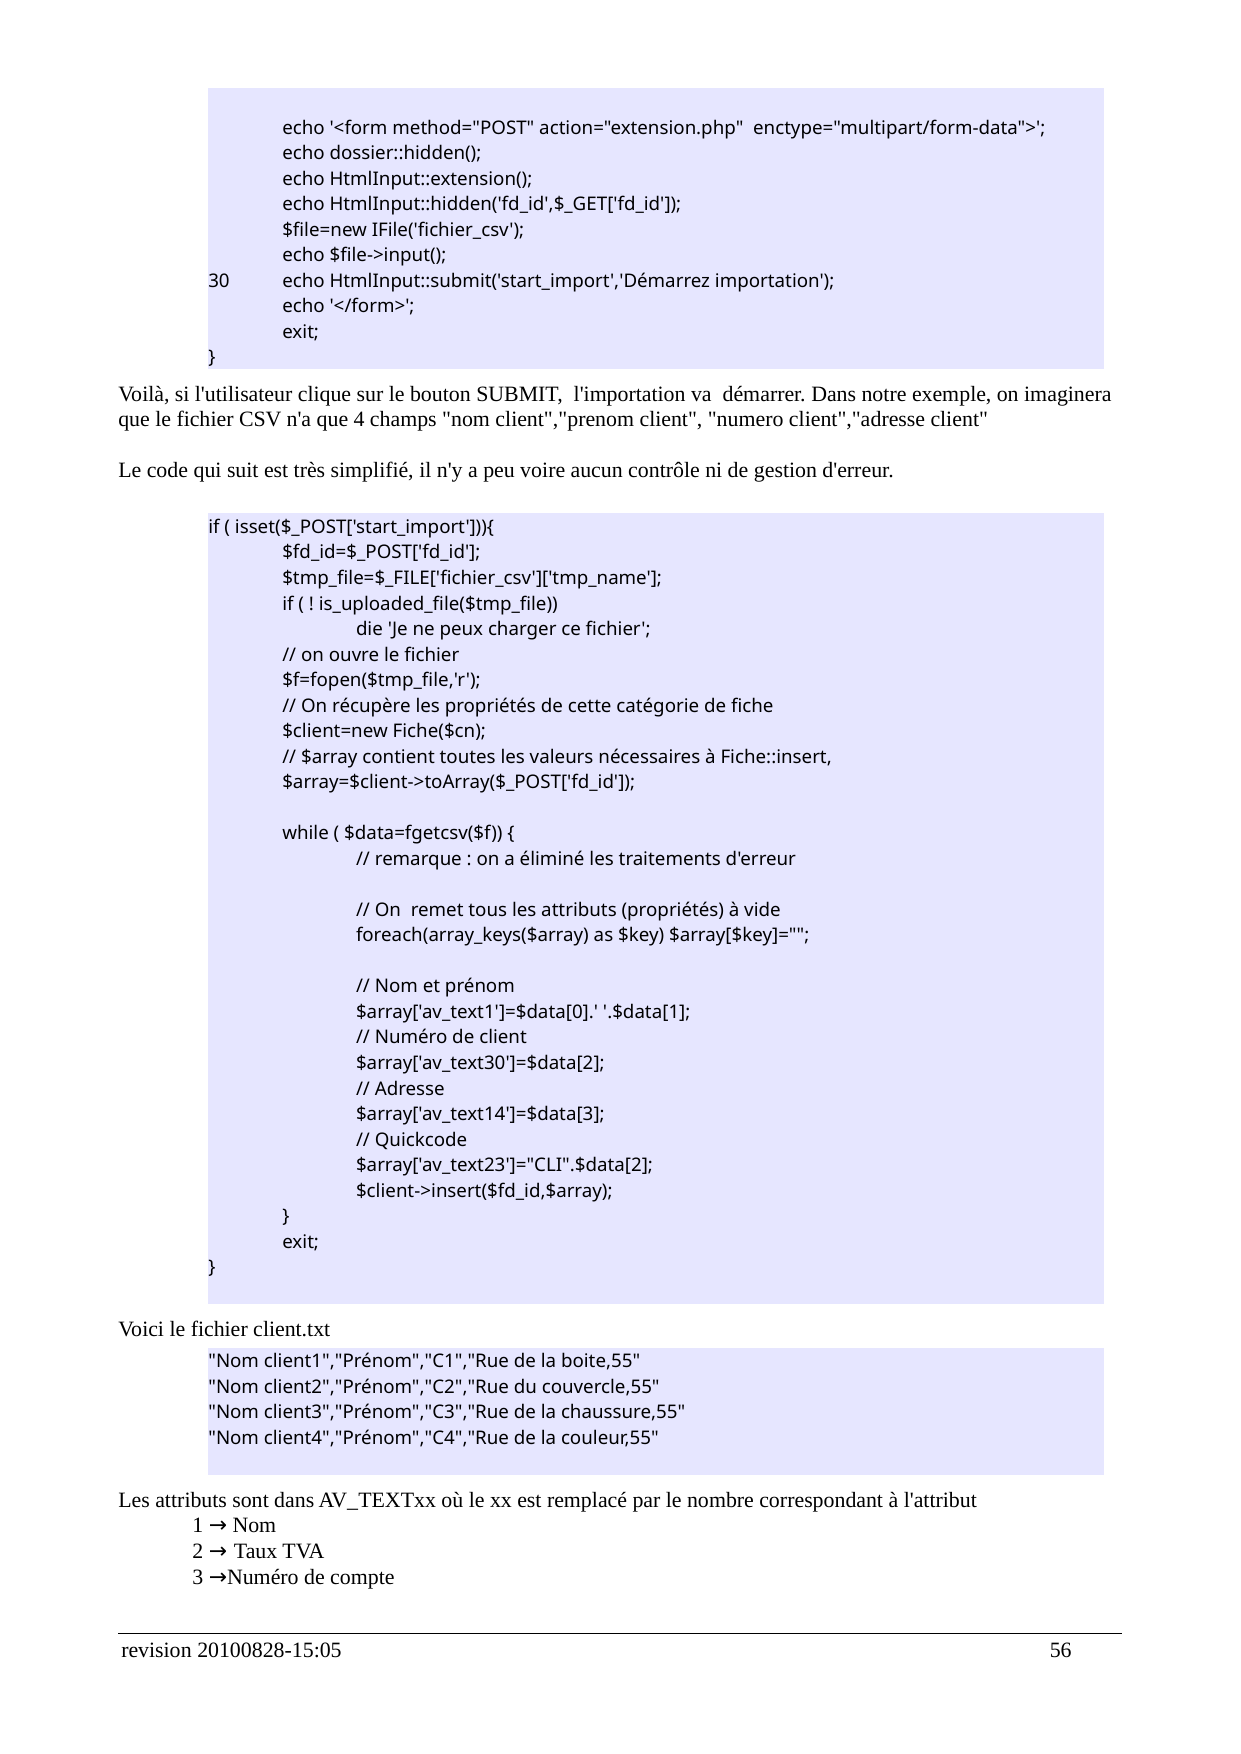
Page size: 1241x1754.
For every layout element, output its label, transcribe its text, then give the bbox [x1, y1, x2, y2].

text 2 → Taux TVA [192, 1538, 1122, 1564]
text if ( isset($_POST['start_import'])){ $fd_id=$_POST['fd_id']; $tmp_file=$_FILE['fichier_csv']['tmp_name']; if ( ! is_uploaded_file($tmp_file)) die 'Je ne peux charger ce fichier'; // on ouvre le fichier $f=fopen($tmp_file,'r'); // On récupère les propriétés de cette catégorie de fiche $client=new Fiche($cn); // $array contient toutes les valeurs nécessaires à Fiche::insert, $array=$client->toArray($_POST['fd_id']); while ( $data=fgetcsv($f)) { // remarque : on a éliminé les traitements d'erreur // On remet tous les attributs (propriétés) à vide foreach(array_keys($array) as $key) $array[$key]=""; // Nom et prénom $array['av_text1']=$data[0].' '.$data[1]; // Numéro de client $array['av_text30']=$data[2]; // Adresse $array['av_text14']=$data[3]; // Quickcode $array['av_text23']="CLI".$data[2]; $client->insert($fd_id,$array); } exit; } [208, 513, 1104, 1304]
text 3 →Numéro de compte [192, 1564, 1122, 1589]
text "Nom client1","Prénom","C1","Rue de la boite,55" "Nom client2","Prénom","C2","Rue du couvercle,55" "Nom client3","Prénom","C3","Rue de la chaussure,55" "Nom client4","Prénom","C4","Rue de la couleur,55" [208, 1348, 1104, 1475]
text Voilà, si l'utilisateur clique sur le bouton SUBMIT, l'importation va démarrer. Dans notre exemple, on imaginera que le fichier CSV n'a que 4 champs "nom client","prenom client", "numero client","adresse client" Le code qui suit est très simplifié, il n'y a peu voire aucun contrôle ni de gestion d'erreur. [118, 381, 1122, 482]
text echo '<form method="POST" action="extension.php" enctype="multipart/form-data">'; echo dossier::hidden(); echo HtmlInput::extension(); echo HtmlInput::hidden('fd_id',$_GET['fd_id']); $file=new IFile('fichier_csv'); echo $file->input(); 30 echo HtmlInput::submit('start_import','Démarrez importation'); echo '</form>'; exit; } [208, 88, 1104, 369]
text Les attributs sont dans AV_TEXTxx où le xx est remplacé par le nombre correspondant à l'attribut [118, 1487, 1122, 1512]
text 1 → Nom [192, 1512, 1122, 1538]
text Voici le fichier client.txt [118, 1316, 1122, 1342]
